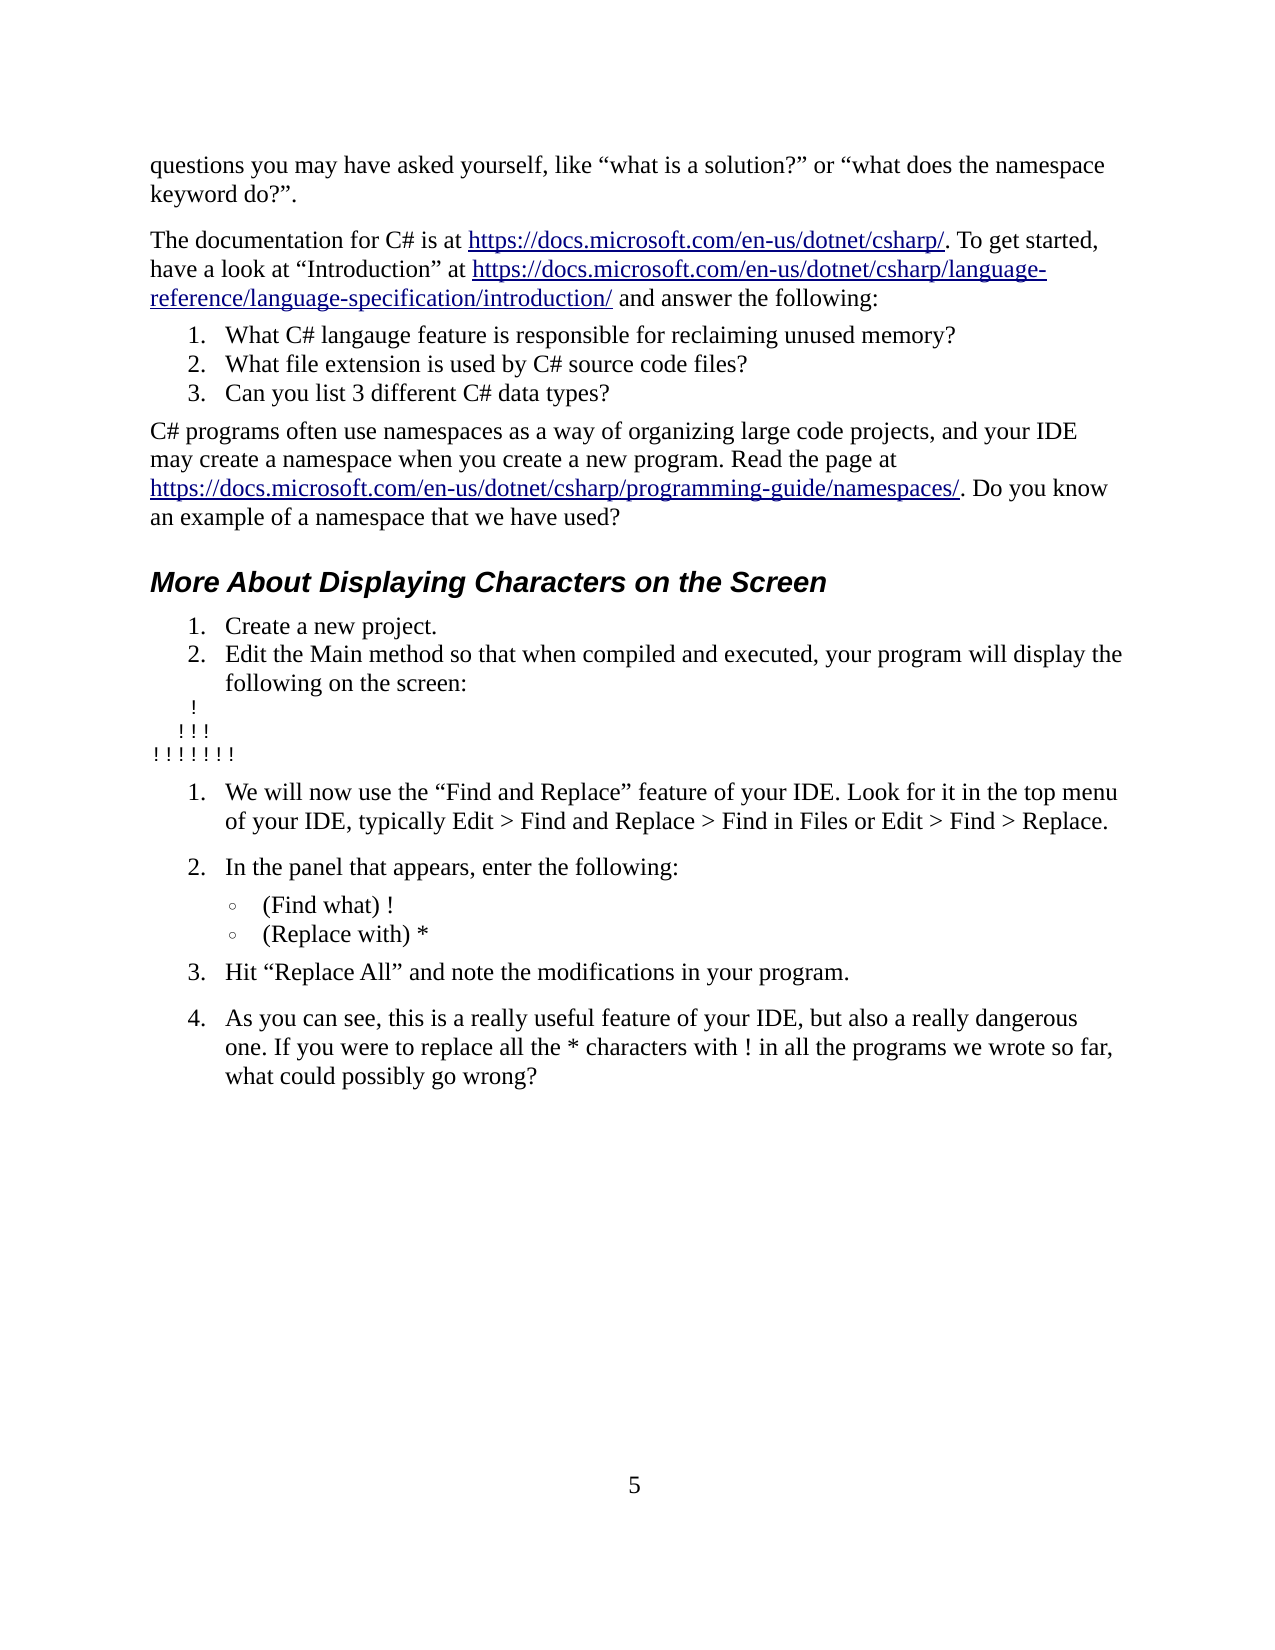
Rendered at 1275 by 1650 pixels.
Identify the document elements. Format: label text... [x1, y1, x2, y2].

list We will now use the “Find and Replace” feature of your IDE. Look for it in the top menu of your IDE, typically Edit > Find and Replace > Find in Files or Edit > Find > Replace. [187, 777, 1125, 834]
list (Replace with) * [225, 919, 1125, 948]
list Hit “Replace All” and note the modifications in your program. [187, 957, 1125, 985]
list In the panel that appears, enter the following: [187, 852, 1125, 881]
text The documentation for C# is at https://docs.microsoft.com/en-us/dotnet/csharp/. To get started, have a look at “Introduction” at https://docs.microsoft.com/en-us/dotnet/csharp/language-reference/language-specification/introduction/ and answer the following: [150, 225, 1125, 312]
list Can you list 3 different C# data types? [187, 378, 1125, 407]
list What C# langauge feature is responsible for reclaiming unused memory? [187, 321, 1125, 349]
list As you can see, this is a really useful feature of your IDE, but also a really dangerous one. If you were to replace all the * characters with ! in all the programs we wrote so far, what could possibly go wrong? [187, 1003, 1125, 1089]
text ! [150, 697, 1125, 721]
list Edit the Main method so that when compiled and executed, your program will display the following on the screen: [187, 639, 1125, 697]
list (Find what) ! [225, 890, 1125, 919]
text C# programs often use namespaces as a way of organizing large code projects, and your IDE may create a namespace when you create a new program. Read the page at https://docs.microsoft.com/en-us/dotnet/csharp/programming-guide/namespaces/. Do you know an example of a namespace that we have used? [150, 416, 1125, 531]
list What file extension is used by C# source code files? [187, 349, 1125, 378]
text !!!!!!! [150, 744, 1125, 768]
text questions you may have asked yourself, like “what is a solution?” or “what does the namespace keyword do?”. [150, 150, 1125, 207]
text !!! [150, 721, 1125, 744]
subtitle More About Displaying Characters on the Screen [150, 565, 1125, 598]
list Create a new project. [187, 611, 1125, 639]
